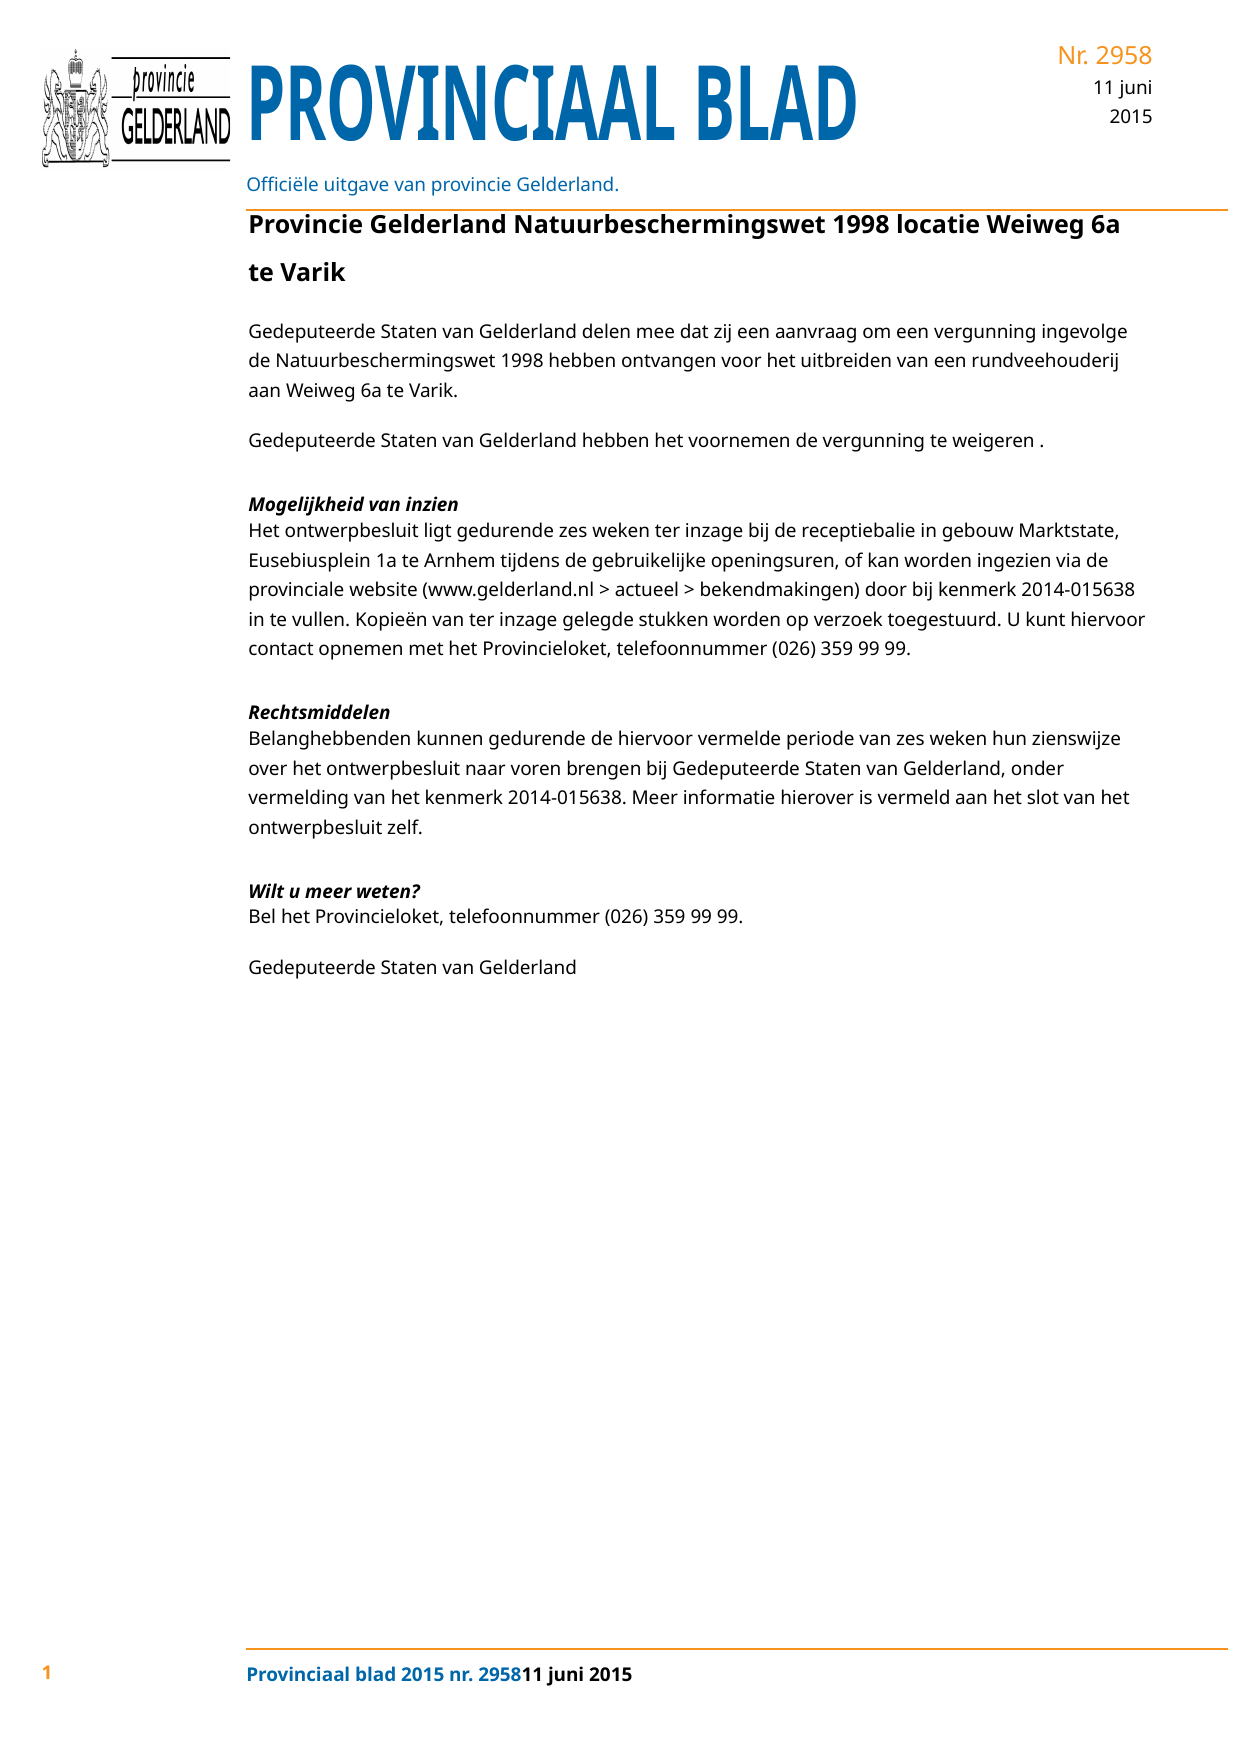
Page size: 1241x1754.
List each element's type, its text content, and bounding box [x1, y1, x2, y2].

text Het ontwerpbesluit ligt gedurende zes weken ter inzage bij de receptiebalie in gebouw Marktstate, Eusebiusplein 1a te Arnhem tijdens de gebruikelijke openingsuren, of kan worden ingezien via de provinciale website (www.gelderland.nl > actueel > bekendmakingen) door bij kenmerk 2014-015638 in te vullen. Kopieën van ter inzage gelegde stukken worden op verzoek toegestuurd. U kunt hiervoor contact opnemen met het Provincieloket, telefoonnummer (026) 359 99 99. [248, 517, 1152, 661]
text Gedeputeerde Staten van Gelderland hebben het voornemen de vergunning te weigeren . [248, 427, 1152, 453]
text Wilt u meer weten? [248, 878, 1152, 904]
text Bel het Provincieloket, telefoonnummer (026) 359 99 99. [248, 904, 1152, 929]
text Provincie Gelderland Natuurbeschermingswet 1998 locatie Weiweg 6a te Varik [248, 211, 1152, 288]
text Mogelijkheid van inzien [248, 491, 1152, 517]
text Gedeputeerde Staten van Gelderland [248, 954, 1152, 980]
text Gedeputeerde Staten van Gelderland delen mee dat zij een aanvraag om een vergunning ingevolge de Natuurbeschermingswet 1998 hebben ontvangen voor het uitbreiden van een rundveehouderij aan Weiweg 6a te Varik. [248, 318, 1152, 403]
text Belanghebbenden kunnen gedurende de hiervoor vermelde periode van zes weken hun zienswijze over het ontwerpbesluit naar voren brengen bij Gedeputeerde Staten van Gelderland, onder vermelding van het kenmerk 2014-015638. Meer informatie hierover is vermeld aan het slot van het ontwerpbesluit zelf. [248, 725, 1152, 840]
picture [41, 47, 231, 172]
text Rechtsmiddelen [248, 699, 1152, 725]
